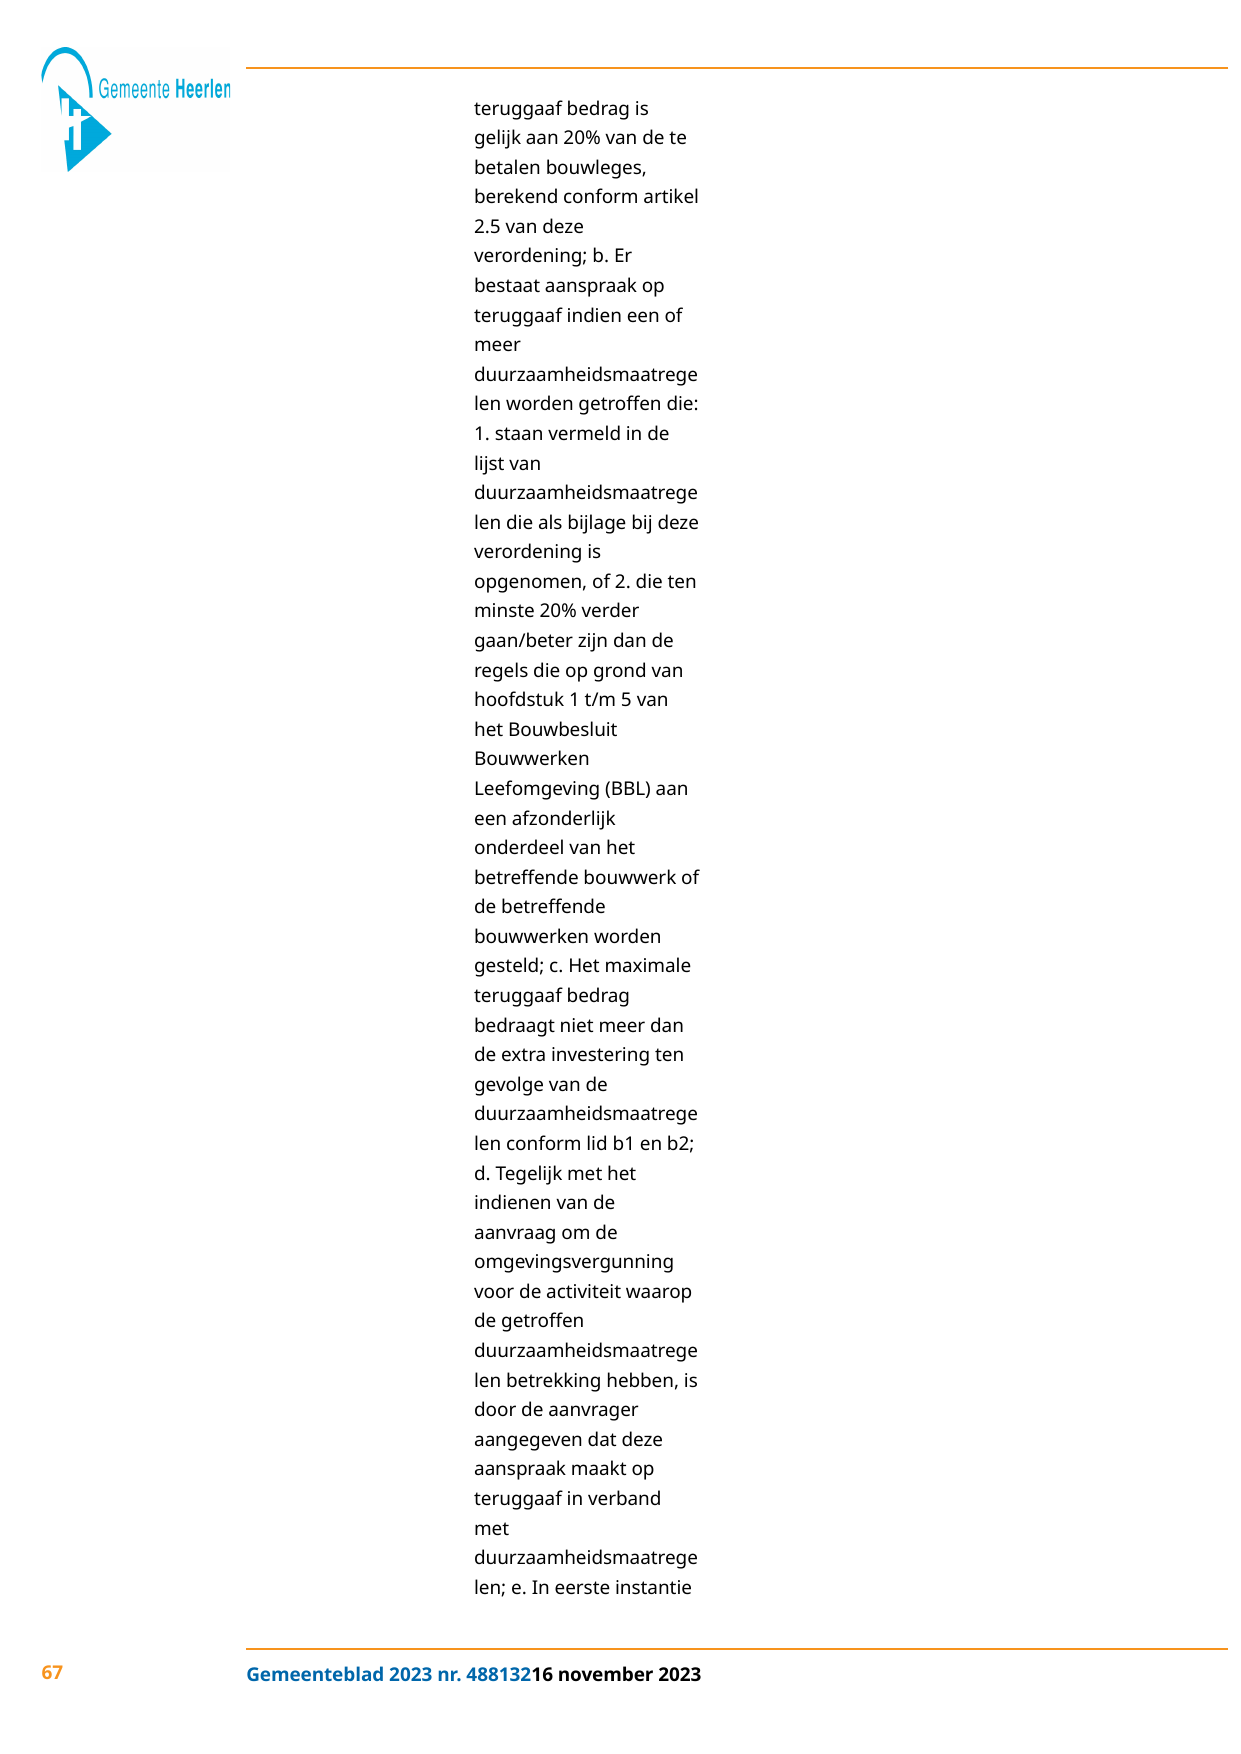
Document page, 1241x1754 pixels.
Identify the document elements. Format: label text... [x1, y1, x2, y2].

table_cell [248, 95, 474, 1600]
table_cell [700, 95, 926, 1600]
picture [41, 47, 231, 172]
table_cell [926, 95, 1152, 1600]
picture [41, 47, 59, 70]
table_cell teruggaaf bedrag is gelijk aan 20% van de te betalen bouwleges, berekend conform artikel 2.5 van deze verordening; b. Er bestaat aanspraak op teruggaaf indien een of meer duurzaamheidsmaatregelen worden getroffen die: 1. staan vermeld in de lijst van duurzaamheidsmaatregelen die als bijlage bij deze verordening is opgenomen, of 2. die ten minste 20% verder gaan/beter zijn dan de regels die op grond van hoofdstuk 1 t/m 5 van het Bouwbesluit Bouwwerken Leefomgeving (BBL) aan een afzonderlijk onderdeel van het betreffende bouwwerk of de betreffende bouwwerken worden gesteld; c. Het maximale teruggaaf bedrag bedraagt niet meer dan de extra investering ten gevolge van de duurzaamheidsmaatregelen conform lid b1 en b2; d. Tegelijk met het indienen van de aanvraag om de omgevingsvergunning voor de activiteit waarop de getroffen duurzaamheidsmaatregelen betrekking hebben, is door de aanvrager aangegeven dat deze aanspraak maakt op teruggaaf in verband met duurzaamheidsmaatregelen; e. In eerste instantie [474, 95, 700, 1600]
